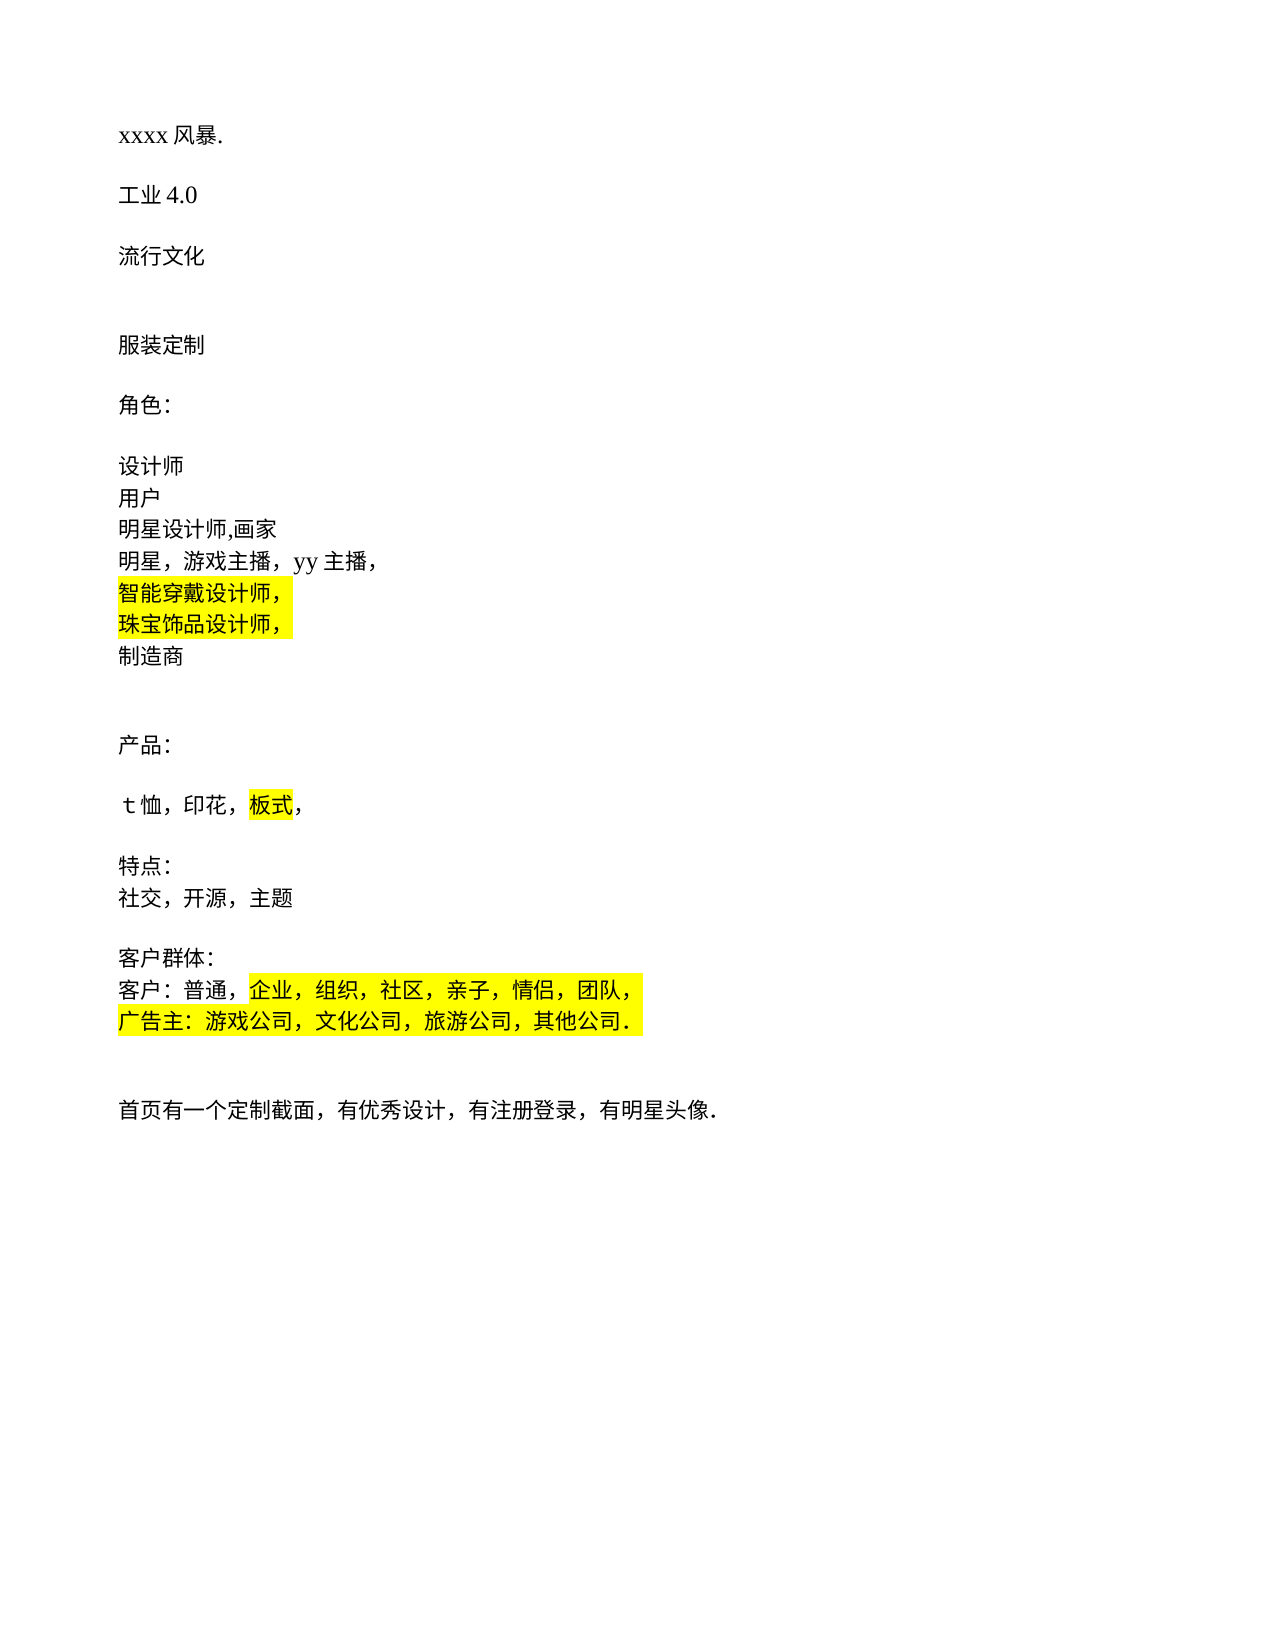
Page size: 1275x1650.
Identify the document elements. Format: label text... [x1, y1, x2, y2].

text 产品： [118, 728, 1157, 760]
text 制造商 [118, 639, 1157, 671]
text 珠宝饰品设计师， [118, 607, 1157, 639]
text ｔ恤，印花，板式， [118, 788, 1157, 820]
text 流行文化 [118, 239, 1157, 271]
text 角色： [118, 388, 1157, 420]
text 首页有一个定制截面，有优秀设计，有注册登录，有明星头像． [118, 1093, 1157, 1125]
text 用户 [118, 481, 1157, 512]
text 工业4.0 [118, 178, 1157, 210]
text 设计师 [118, 449, 1157, 481]
text 服装定制 [118, 328, 1157, 360]
text 明星设计师,画家 [118, 512, 1157, 544]
text xxxx风暴. [118, 118, 1157, 150]
text 特点： [118, 849, 1157, 881]
text 客户群体： [118, 941, 1157, 973]
text 明星，游戏主播，yy主播， [118, 544, 1157, 576]
text 广告主：游戏公司，文化公司，旅游公司，其他公司． [118, 1004, 1157, 1036]
text 智能穿戴设计师， [118, 576, 1157, 607]
text 客户：普通，企业，组织，社区，亲子，情侣，团队， [118, 973, 1157, 1004]
text 社交，开源，主题 [118, 881, 1157, 912]
